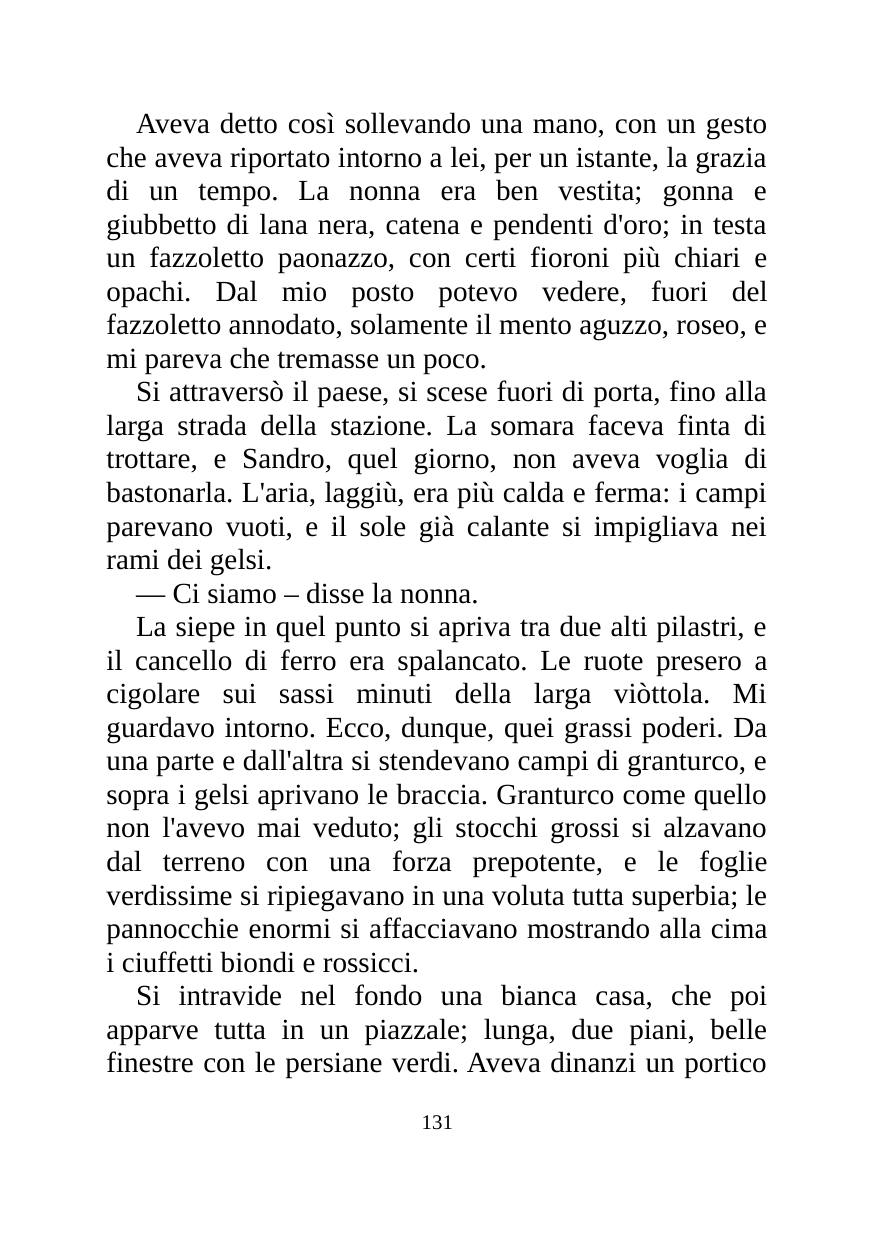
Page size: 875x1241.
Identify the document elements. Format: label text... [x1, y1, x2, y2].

text Aveva detto così sollevando una mano, con un gesto che aveva riportato intorno a lei, per un istante, la grazia di un tempo. La nonna era ben vestita; gonna e giubbetto di lana nera, catena e pendenti d'oro; in testa un fazzoletto paonazzo, con certi fioroni più chiari e opachi. Dal mio posto potevo vedere, fuori del fazzoletto annodato, solamente il mento aguzzo, roseo, e mi pareva che tremasse un poco. [106, 106, 768, 374]
text Si attraversò il paese, si scese fuori di porta, fino alla larga strada della stazione. La somara faceva finta di trottare, e Sandro, quel giorno, non aveva voglia di bastonarla. L'aria, laggiù, era più calda e ferma: i campi parevano vuoti, e il sole già calante si impigliava nei rami dei gelsi. [106, 374, 768, 576]
text — Ci siamo – disse la nonna. [106, 576, 768, 609]
text La siepe in quel punto si apriva tra due alti pilastri, e il cancello di ferro era spalancato. Le ruote presero a cigolare sui sassi minuti della larga viòttola. Mi guardavo intorno. Ecco, dunque, quei grassi poderi. Da una parte e dall'altra si stendevano campi di granturco, e sopra i gelsi aprivano le braccia. Granturco come quello non l'avevo mai veduto; gli stocchi grossi si alzavano dal terreno con una forza prepotente, e le foglie verdissime si ripiegavano in una voluta tutta superbia; le pannocchie enormi si affacciavano mostrando alla cima i ciuffetti biondi e rossicci. [106, 609, 768, 978]
text Si intravide nel fondo una bianca casa, che poi apparve tutta in un piazzale; lunga, due piani, belle finestre con le persiane verdi. Aveva dinanzi un portico [106, 978, 768, 1079]
